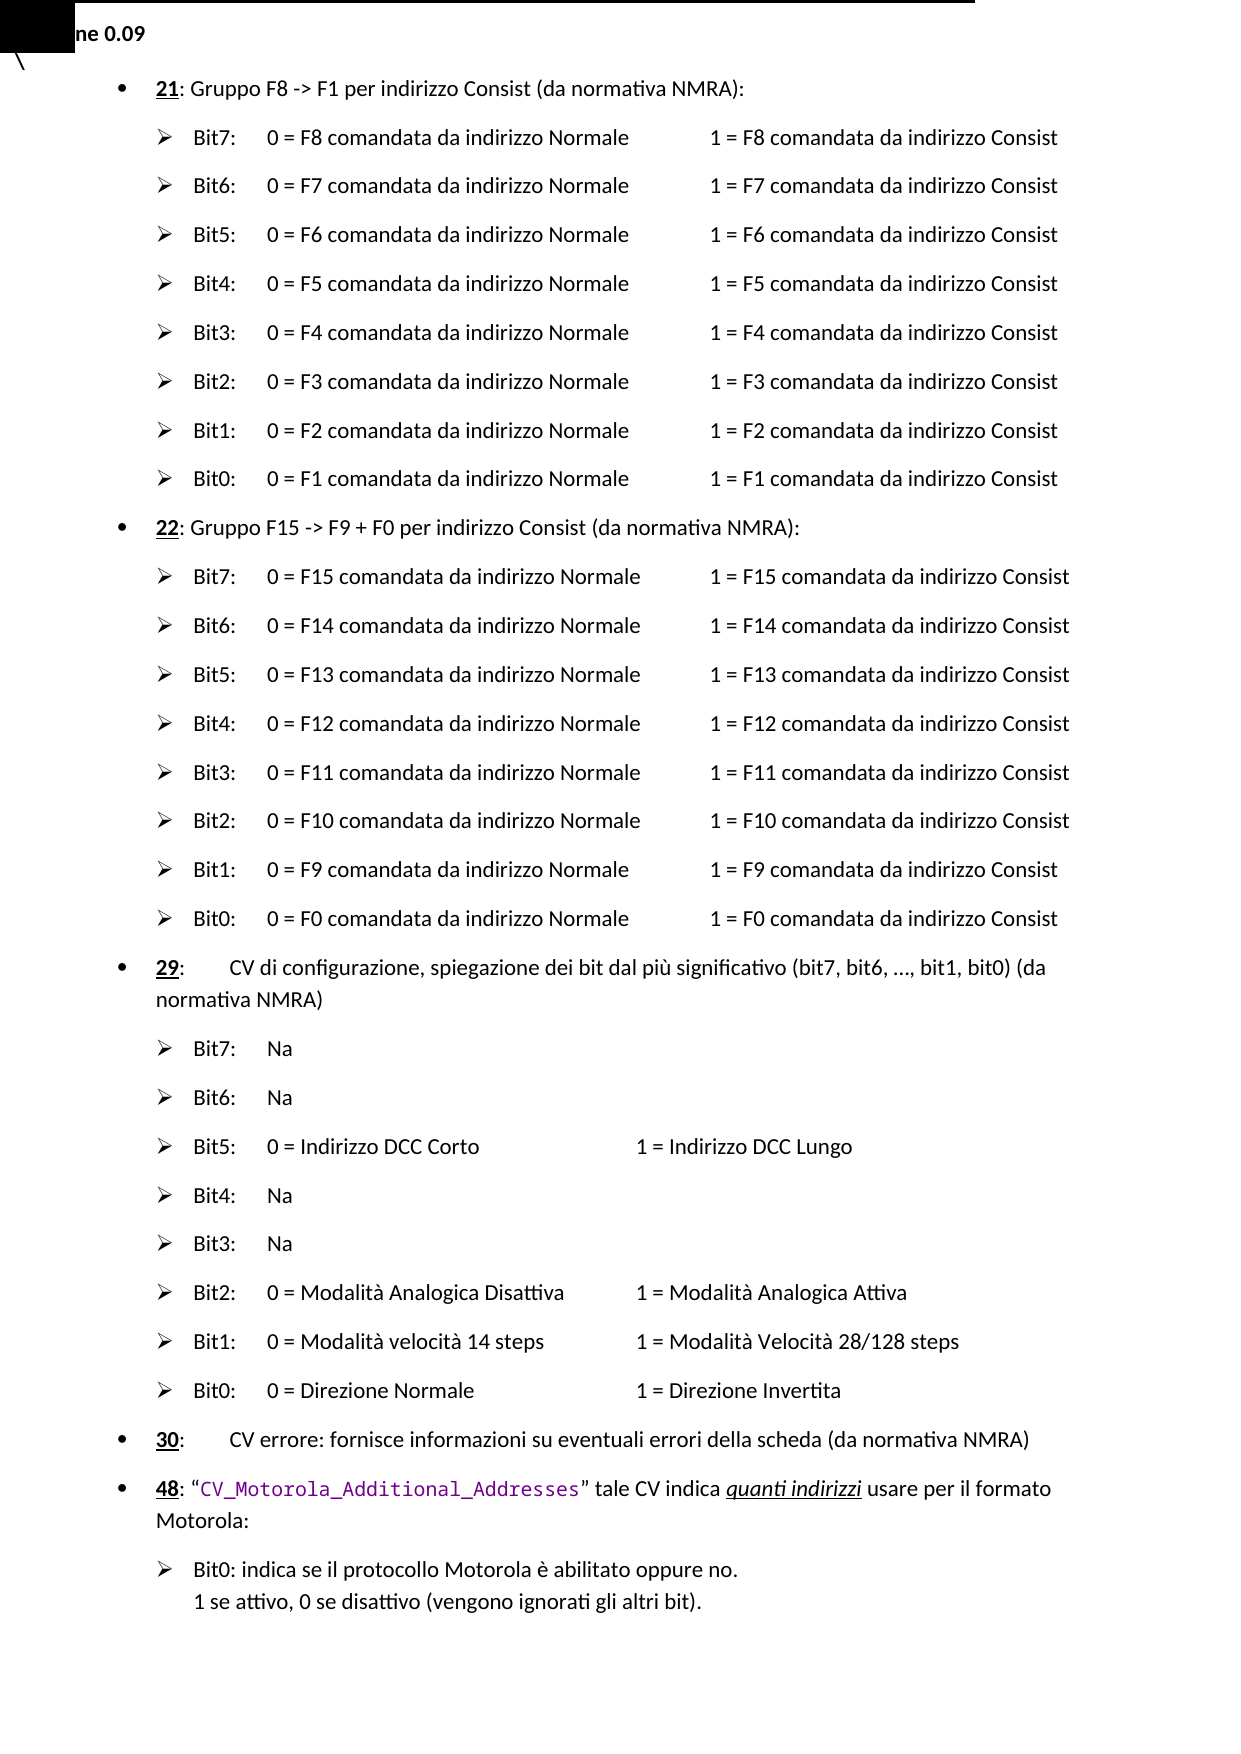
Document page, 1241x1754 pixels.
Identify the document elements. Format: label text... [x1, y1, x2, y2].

list 29: CV di configurazione, spiegazione dei bit dal più significativo (bit7, bit6, …, bit1, bit0) (da normativa NMRA) [118, 953, 1122, 1013]
list Bit7: 0 = F15 comandata da indirizzo Normale 1 = F15 comandata da indirizzo Consist [156, 562, 1122, 590]
list Bit5: 0 = F13 comandata da indirizzo Normale 1 = F13 comandata da indirizzo Consist [156, 660, 1122, 688]
list Bit2: 0 = F3 comandata da indirizzo Normale 1 = F3 comandata da indirizzo Consist [156, 367, 1122, 395]
list Bit0: 0 = F0 comandata da indirizzo Normale 1 = F0 comandata da indirizzo Consist [156, 904, 1122, 932]
list 21: Gruppo F8 -> F1 per indirizzo Consist (da normativa NMRA): [118, 74, 1122, 102]
list Bit2: 0 = F10 comandata da indirizzo Normale 1 = F10 comandata da indirizzo Consist [156, 807, 1122, 834]
list Bit7: 0 = F8 comandata da indirizzo Normale 1 = F8 comandata da indirizzo Consist [156, 123, 1122, 151]
list Bit3: 0 = F4 comandata da indirizzo Normale 1 = F4 comandata da indirizzo Consist [156, 318, 1122, 346]
list Bit5: 0 = Indirizzo DCC Corto 1 = Indirizzo DCC Lungo [156, 1132, 1122, 1160]
list Bit0: indica se il protocollo Motorola è abilitato oppure no. 1 se attivo, 0 se disattivo (vengono ignorati gli altri bit). [156, 1555, 1122, 1615]
list Bit3: 0 = F11 comandata da indirizzo Normale 1 = F11 comandata da indirizzo Consist [156, 758, 1122, 786]
list Bit6: 0 = F14 comandata da indirizzo Normale 1 = F14 comandata da indirizzo Consist [156, 611, 1122, 639]
list Bit4: Na [156, 1181, 1122, 1209]
list 48: “CV_Motorola_Additional_Addresses” tale CV indica quanti indirizzi usare per il formato Motorola: [118, 1474, 1122, 1534]
list Bit4: 0 = F5 comandata da indirizzo Normale 1 = F5 comandata da indirizzo Consist [156, 269, 1122, 297]
list Bit6: 0 = F7 comandata da indirizzo Normale 1 = F7 comandata da indirizzo Consist [156, 171, 1122, 199]
list Bit1: 0 = F9 comandata da indirizzo Normale 1 = F9 comandata da indirizzo Consist [156, 855, 1122, 883]
list 30: CV errore: fornisce informazioni su eventuali errori della scheda (da normativa NMRA) [118, 1425, 1122, 1453]
list 22: Gruppo F15 -> F9 + F0 per indirizzo Consist (da normativa NMRA): [118, 513, 1122, 541]
list Bit4: 0 = F12 comandata da indirizzo Normale 1 = F12 comandata da indirizzo Consist [156, 709, 1122, 737]
list Bit1: 0 = F2 comandata da indirizzo Normale 1 = F2 comandata da indirizzo Consist [156, 416, 1122, 444]
list Bit0: 0 = F1 comandata da indirizzo Normale 1 = F1 comandata da indirizzo Consist [156, 464, 1122, 493]
list Bit5: 0 = F6 comandata da indirizzo Normale 1 = F6 comandata da indirizzo Consist [156, 220, 1122, 248]
list Bit0: 0 = Direzione Normale 1 = Direzione Invertita [156, 1376, 1122, 1404]
list Bit6: Na [156, 1083, 1122, 1111]
list Bit2: 0 = Modalità Analogica Disattiva 1 = Modalità Analogica Attiva [156, 1278, 1122, 1306]
list Bit3: Na [156, 1229, 1122, 1258]
list Bit7: Na [156, 1034, 1122, 1062]
list Bit1: 0 = Modalità velocità 14 steps 1 = Modalità Velocità 28/128 steps [156, 1327, 1122, 1355]
